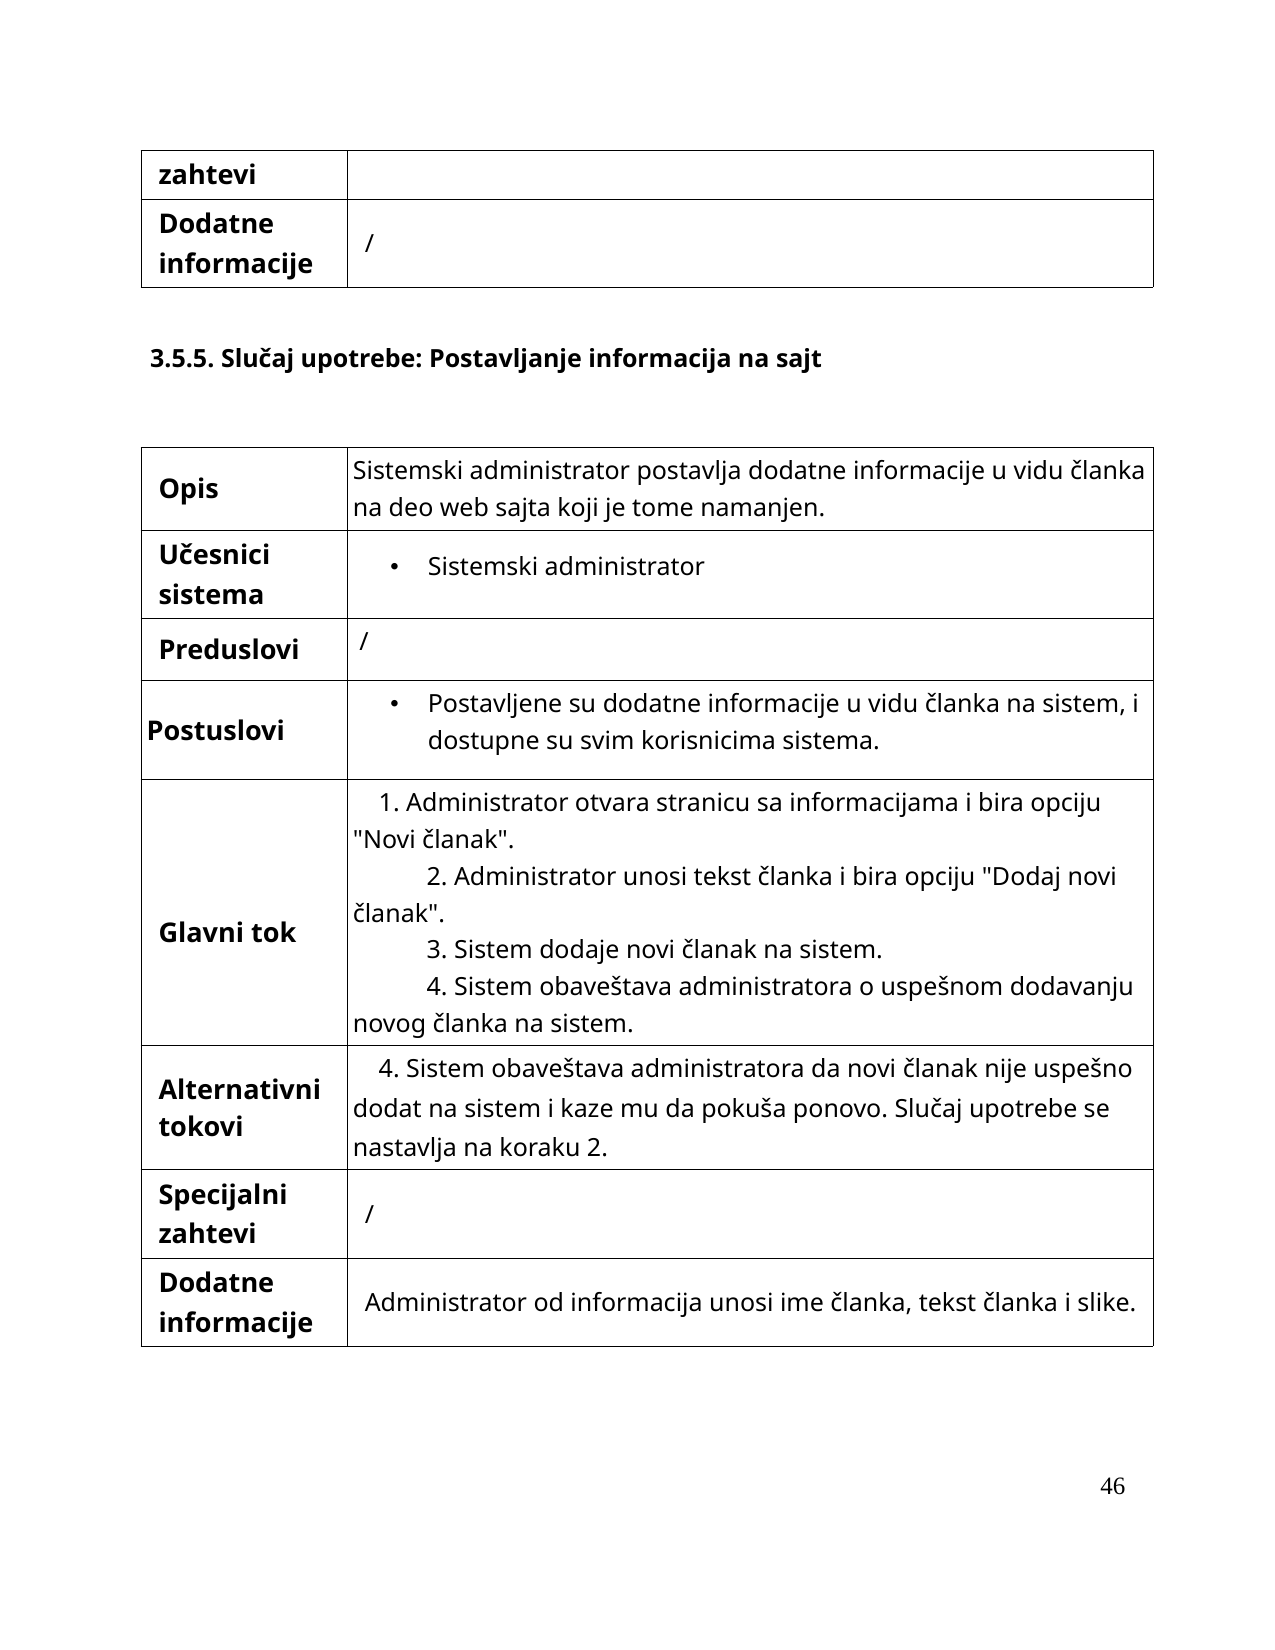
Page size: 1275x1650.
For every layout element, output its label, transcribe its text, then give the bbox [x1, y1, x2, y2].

table_cell Preduslovi [142, 619, 347, 680]
table_cell / [348, 200, 1153, 287]
table_cell Sistemski administrator [348, 531, 1153, 618]
table_cell Alternativni tokovi [142, 1046, 347, 1169]
table_cell 1. Administrator otvara stranicu sa informacijama i bira opciju "Novi članak". 2. Administrator unosi tekst članka i bira opciju "Dodaj novi članak". 3. Sistem dodaje novi članak na sistem. 4. Sistem obaveštava administratora o uspešnom dodavanju novog članka na sistem. [348, 780, 1153, 1045]
table_cell Postavljene su dodatne informacije u vidu članka na sistem, i dostupne su svim korisnicima sistema. [348, 681, 1153, 779]
table_cell [348, 151, 1153, 198]
table_cell Dodatne informacije [142, 200, 347, 287]
table_cell Dodatne informacije [142, 1259, 347, 1346]
table_header Sistemski administrator postavlja dodatne informacije u vidu članka na deo web sajta koji je tome namanjen. [348, 448, 1153, 529]
table_cell / [348, 1170, 1153, 1257]
table_cell Administrator od informacija unosi ime članka, tekst članka i slike. [348, 1259, 1153, 1346]
table_header Opis [142, 448, 347, 529]
table_cell Učesnici sistema [142, 531, 347, 618]
table_cell zahtevi [142, 151, 347, 198]
table_cell Specijalni zahtevi [142, 1170, 347, 1257]
table_cell / [348, 619, 1153, 680]
text 3.5.5. Slučaj upotrebe: Postavljanje informacija na sajt [150, 340, 1125, 374]
table_cell Glavni tok [142, 780, 347, 1045]
table_cell Postuslovi [142, 681, 347, 779]
table_cell 4. Sistem obaveštava administratora da novi članak nije uspešno dodat na sistem i kaze mu da pokuša ponovo. Slučaj upotrebe se nastavlja na koraku 2. [348, 1046, 1153, 1169]
